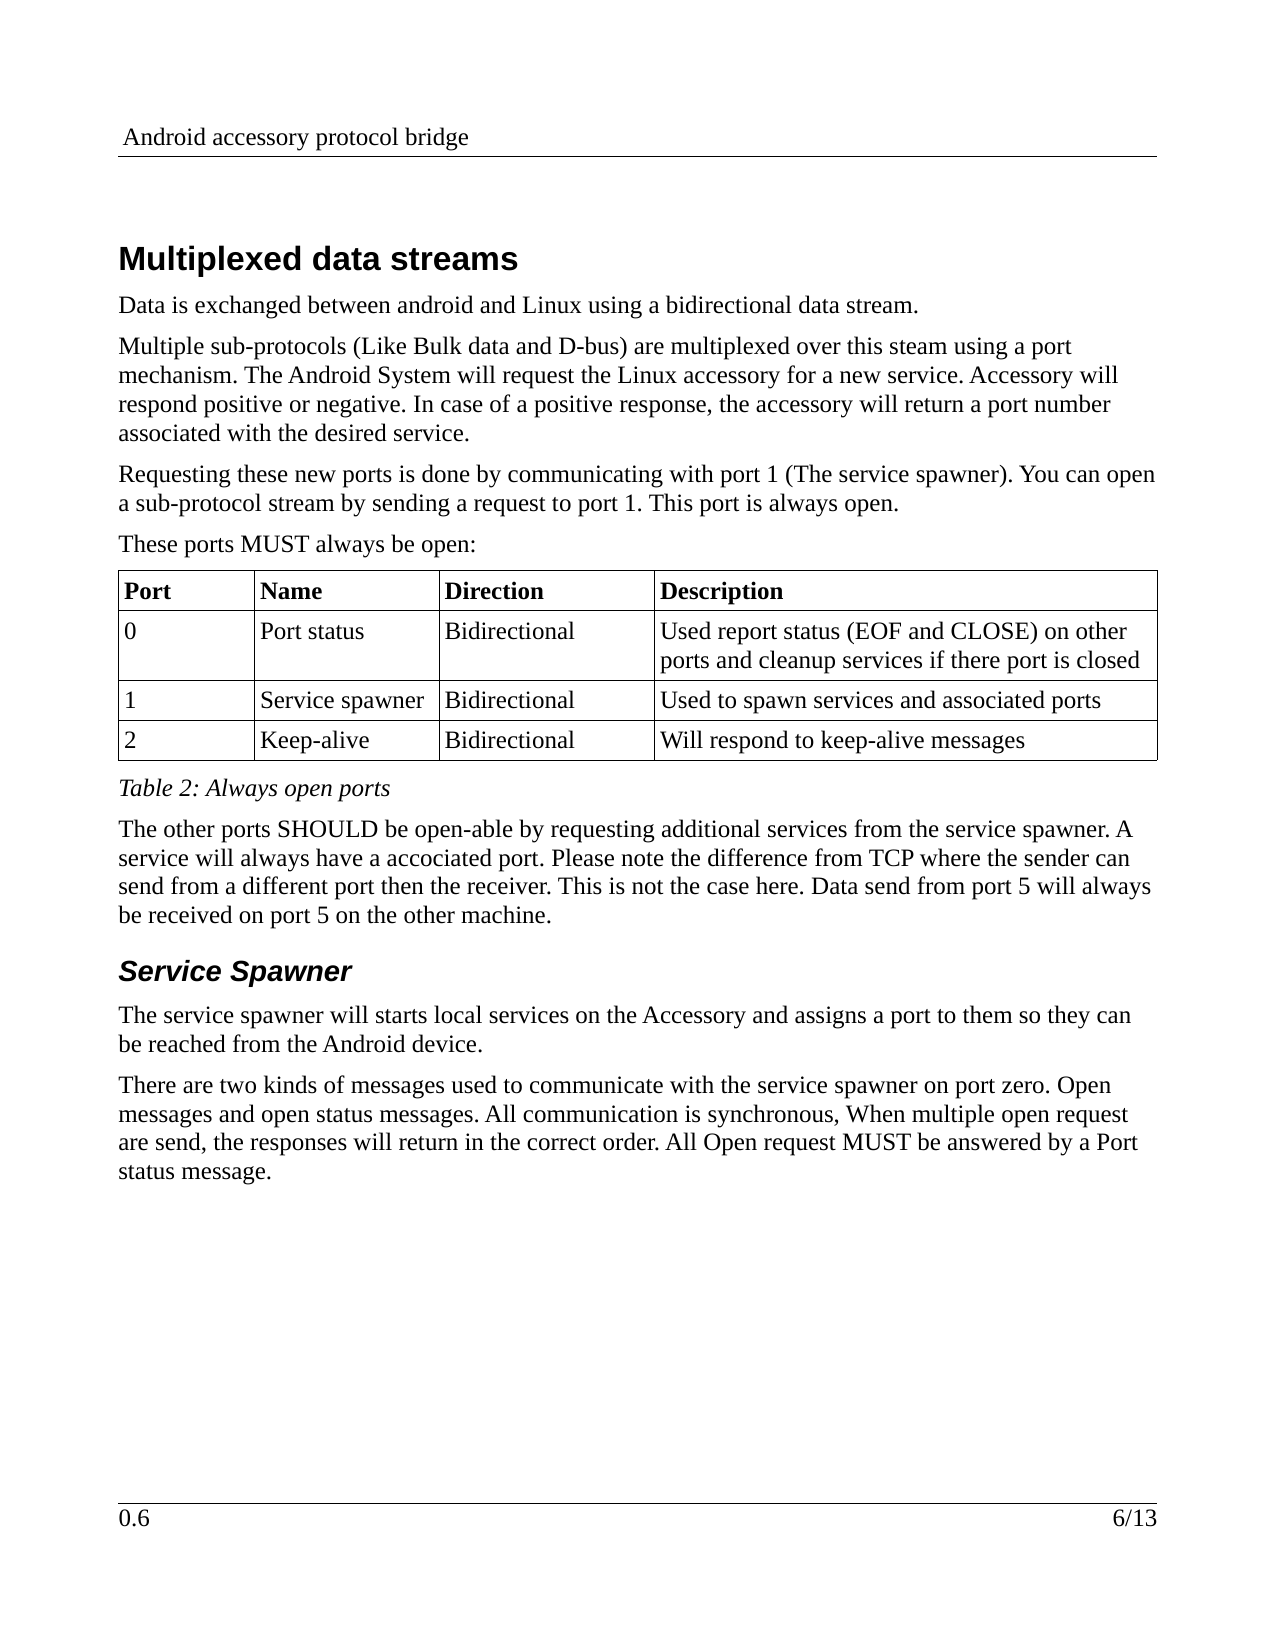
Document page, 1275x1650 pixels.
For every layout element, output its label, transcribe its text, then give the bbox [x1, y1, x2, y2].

table_cell Bidirectional [440, 681, 654, 720]
table_cell Used to spawn services and associated ports [655, 681, 1157, 720]
table_header Port [119, 571, 254, 610]
table_cell 0 [119, 611, 254, 679]
text The other ports SHOULD be open-able by requesting additional services from the service spawner. A service will always have a accociated port. Please note the difference from TCP where the sender can send from a different port then the receiver. This is not the case here. Data send from port 5 will always be received on port 5 on the other machine. [118, 814, 1157, 929]
table_cell Will respond to keep-alive messages [655, 721, 1157, 760]
table_header Direction [440, 571, 654, 610]
table_cell Used report status (EOF and CLOSE) on other ports and cleanup services if there port is closed [655, 611, 1157, 679]
table_header Name [255, 571, 439, 610]
subtitle Service Spawner [118, 954, 1157, 987]
table_cell Service spawner [255, 681, 439, 720]
text There are two kinds of messages used to communicate with the service spawner on port zero. Open messages and open status messages. All communication is synchronous, When multiple open request are send, the responses will return in the correct order. All Open request MUST be answered by a Port status message. [118, 1070, 1157, 1185]
table_cell Port status [255, 611, 439, 679]
table_cell 2 [119, 721, 254, 760]
text The service spawner will starts local services on the Accessory and assigns a port to them so they can be reached from the Android device. [118, 1000, 1157, 1057]
table_cell Bidirectional [440, 721, 654, 760]
text These ports MUST always be open: [118, 529, 1157, 558]
table_cell Keep-alive [255, 721, 439, 760]
text Multiple sub-protocols (Like Bulk data and D-bus) are multiplexed over this steam using a port mechanism. The Android System will request the Linux accessory for a new service. Accessory will respond positive or negative. In case of a positive response, the accessory will return a port number associated with the desired service. [118, 331, 1157, 446]
subtitle Multiplexed data streams [118, 239, 1157, 278]
table_cell 1 [119, 681, 254, 720]
table_header Description [655, 571, 1157, 610]
text Data is exchanged between android and Linux using a bidirectional data stream. [118, 290, 1157, 319]
table_cell Bidirectional [440, 611, 654, 679]
text Table 2: Always open ports [118, 773, 1157, 801]
text Requesting these new ports is done by communicating with port 1 (The service spawner). You can open a sub-protocol stream by sending a request to port 1. This port is always open. [118, 459, 1157, 516]
